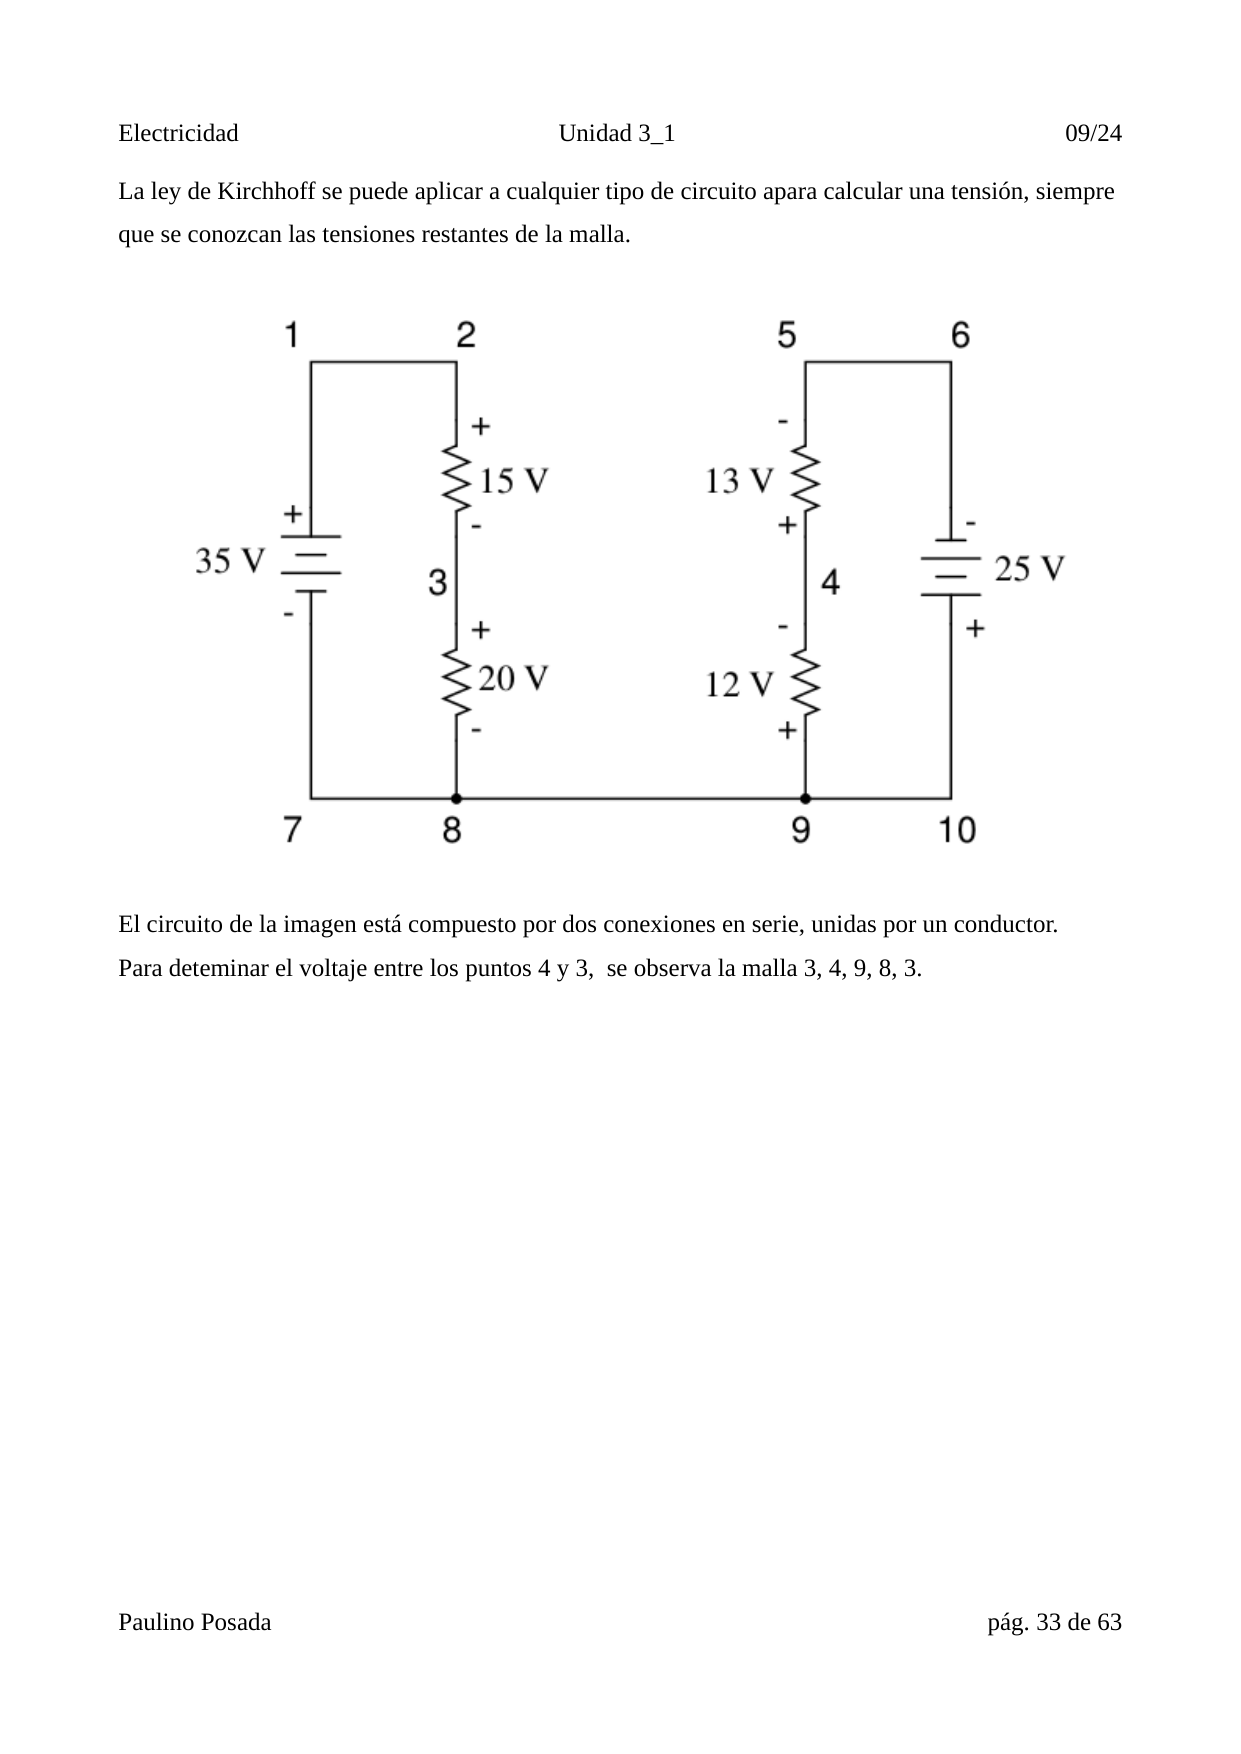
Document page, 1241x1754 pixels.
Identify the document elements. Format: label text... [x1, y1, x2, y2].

picture [156, 305, 1084, 858]
text La ley de Kirchhoff se puede aplicar a cualquier tipo de circuito apara calcular una tensión, siempre que se conozcan las tensiones restantes de la malla. [118, 176, 1122, 248]
text Para deteminar el voltaje entre los puntos 4 y 3, se observa la malla 3, 4, 9, 8, 3. [118, 953, 1122, 981]
text El circuito de la imagen está compuesto por dos conexiones en serie, unidas por un conductor. [118, 909, 1122, 938]
